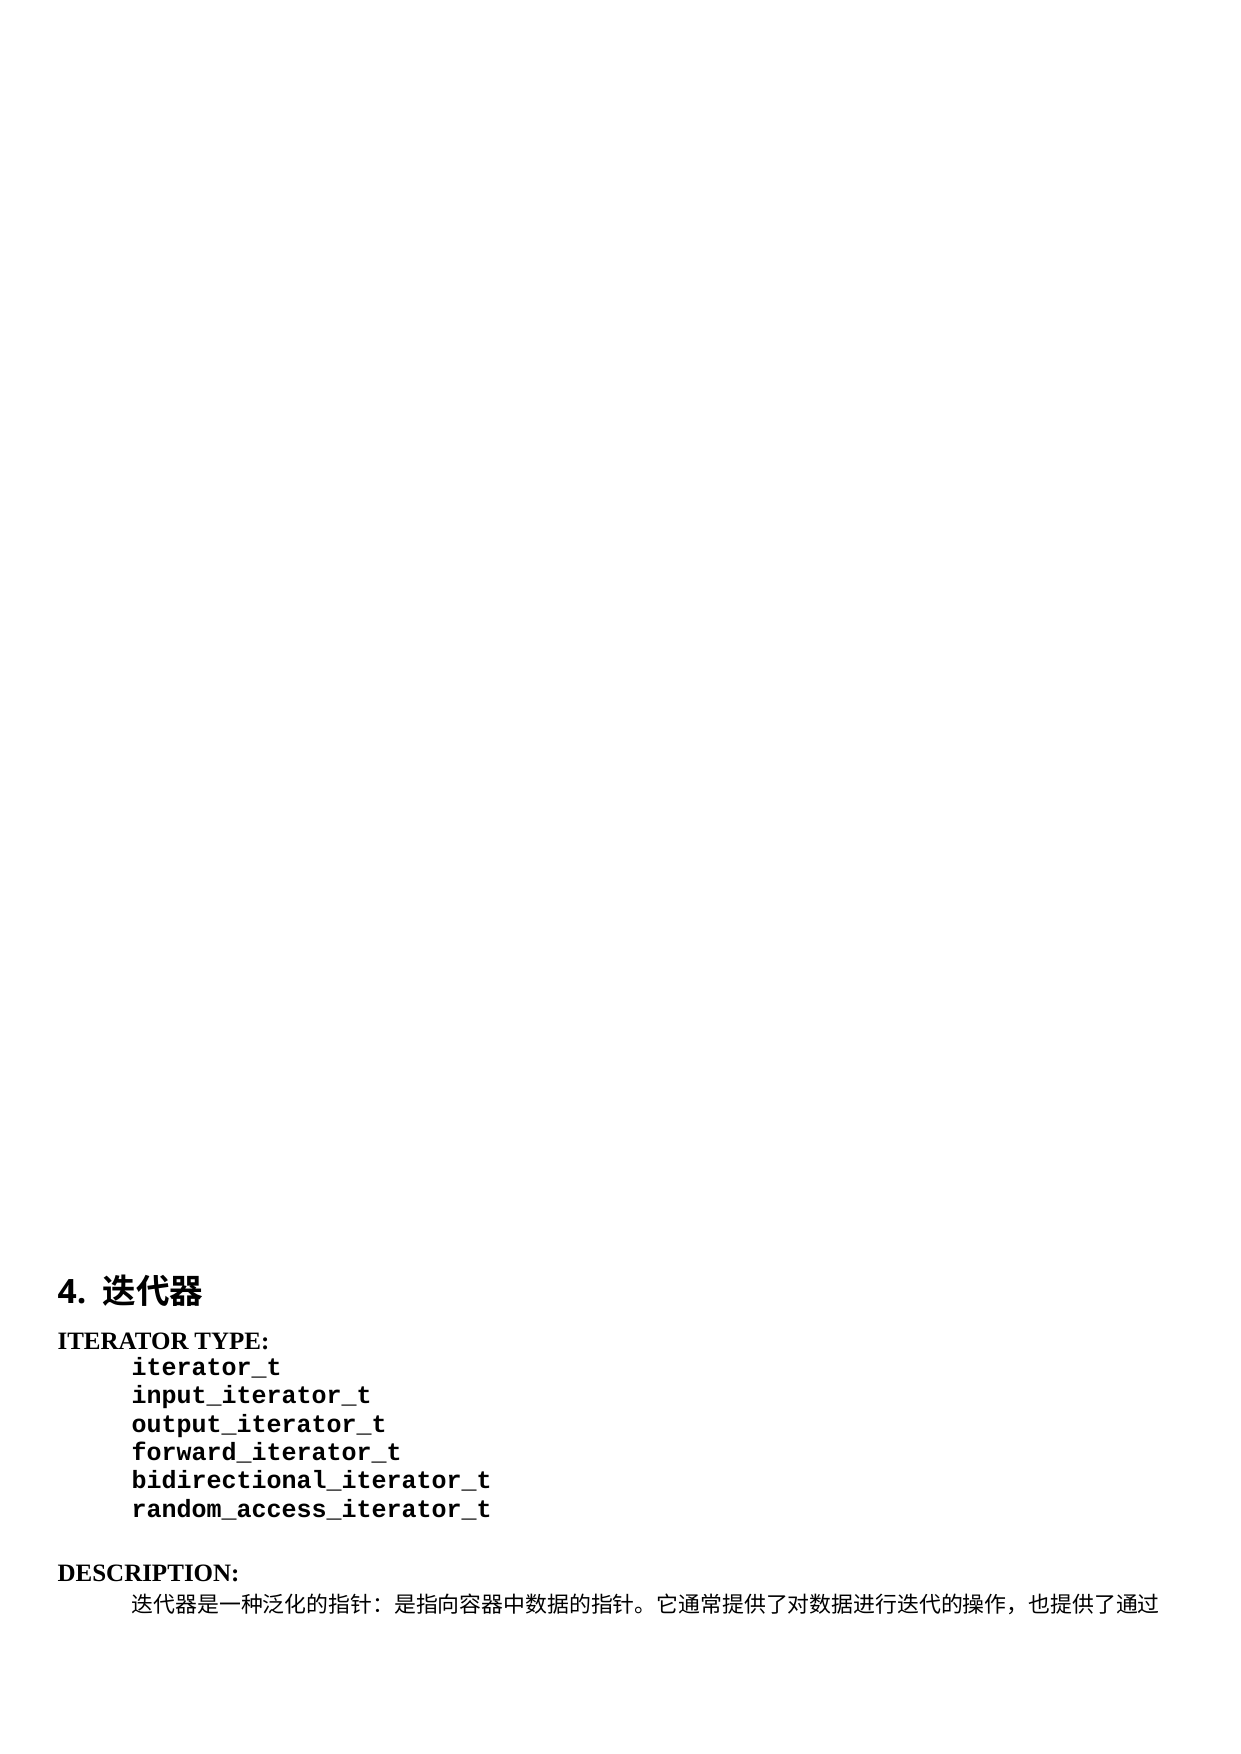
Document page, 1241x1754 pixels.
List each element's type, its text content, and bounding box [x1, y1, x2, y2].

text bidirectional_iterator_t [57, 1468, 1179, 1496]
text DESCRIPTION: [57, 1558, 1179, 1587]
text output_iterator_t [57, 1411, 1179, 1439]
text iterator_t [57, 1354, 1179, 1383]
text ITERATOR TYPE: [57, 1326, 1179, 1354]
text 迭代器是一种泛化的指针：是指向容器中数据的指针。它通常提供了对数据进行迭代的操作，也提供了通过 [57, 1587, 1179, 1619]
text random_access_iterator_t [57, 1496, 1179, 1524]
text forward_iterator_t [57, 1439, 1179, 1468]
subtitle 迭代器 [57, 1264, 1179, 1313]
text input_iterator_t [57, 1383, 1179, 1411]
